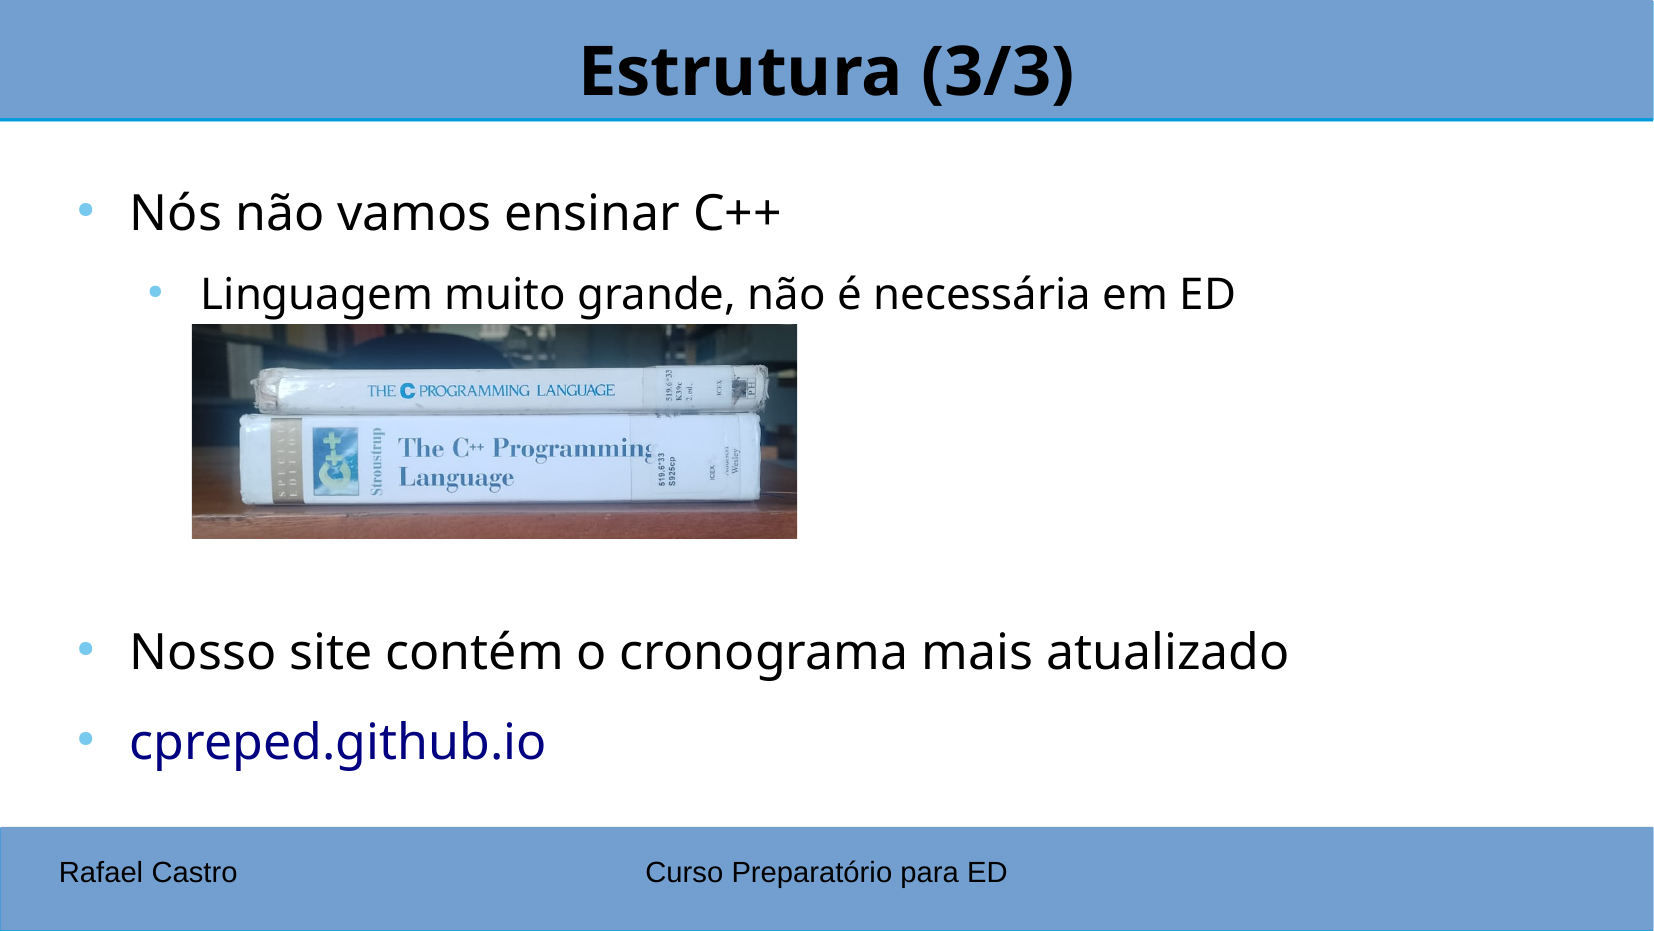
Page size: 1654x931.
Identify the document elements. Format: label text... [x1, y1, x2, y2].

picture [191, 324, 798, 539]
title Estrutura (3/3) [59, 21, 1595, 116]
list Nós não vamos ensinar C++ Linguagem muito grande, não é necessária em ED Nosso site contém o cronograma mais atualizado cpreped.github.io [59, 177, 1595, 768]
